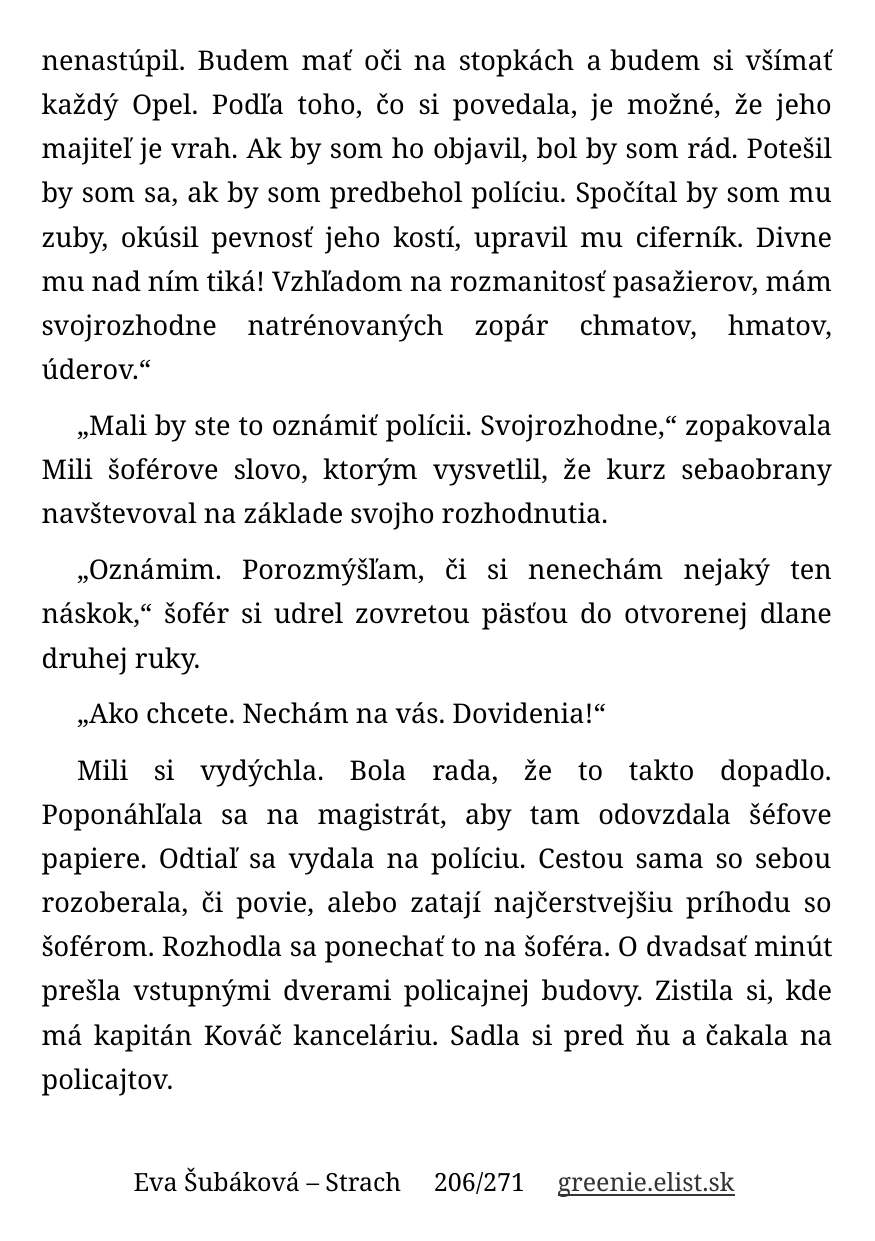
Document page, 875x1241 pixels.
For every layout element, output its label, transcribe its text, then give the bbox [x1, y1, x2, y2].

text „Mali by ste to oznámiť polícii. Svojrozhodne,“ zopakovala Mili šoférove slovo, ktorým vysvetlil, že kurz sebaobrany navštevoval na základe svojho rozhodnutia. [41, 406, 833, 532]
text nenastúpil. Budem mať oči na stopkách a budem si všímať každý Opel. Podľa toho, čo si povedala, je možné, že jeho majiteľ je vrah. Ak by som ho objavil, bol by som rád. Potešil by som sa, ak by som predbehol políciu. Spočítal by som mu zuby, okúsil pevnosť jeho kostí, upravil mu ciferník. Divne mu nad ním tiká! Vzhľadom na rozmanitosť pasažierov, mám svojrozhodne natrénovaných zopár chmatov, hmatov, úderov.“ [41, 41, 833, 387]
text Mili si vydýchla. Bola rada, že to takto dopadlo. Poponáhľala sa na magistrát, aby tam odovzdala šéfove papiere. Odtiaľ sa vydala na políciu. Cestou sama so sebou rozoberala, či povie, alebo zatají najčerstvejšiu príhodu so šoférom. Rozhodla sa ponechať to na šoféra. O dvadsať minút prešla vstupnými dverami policajnej budovy. Zistila si, kde má kapitán Kováč kanceláriu. Sadla si pred ňu a čakala na policajtov. [41, 751, 833, 1097]
text „Ako chcete. Nechám na vás. Dovidenia!“ [41, 695, 833, 732]
text „Oznámim. Porozmýšľam, či si nenechám nejaký ten náskok,“ šofér si udrel zovretou päsťou do otvorenej dlane druhej ruky. [41, 551, 833, 676]
